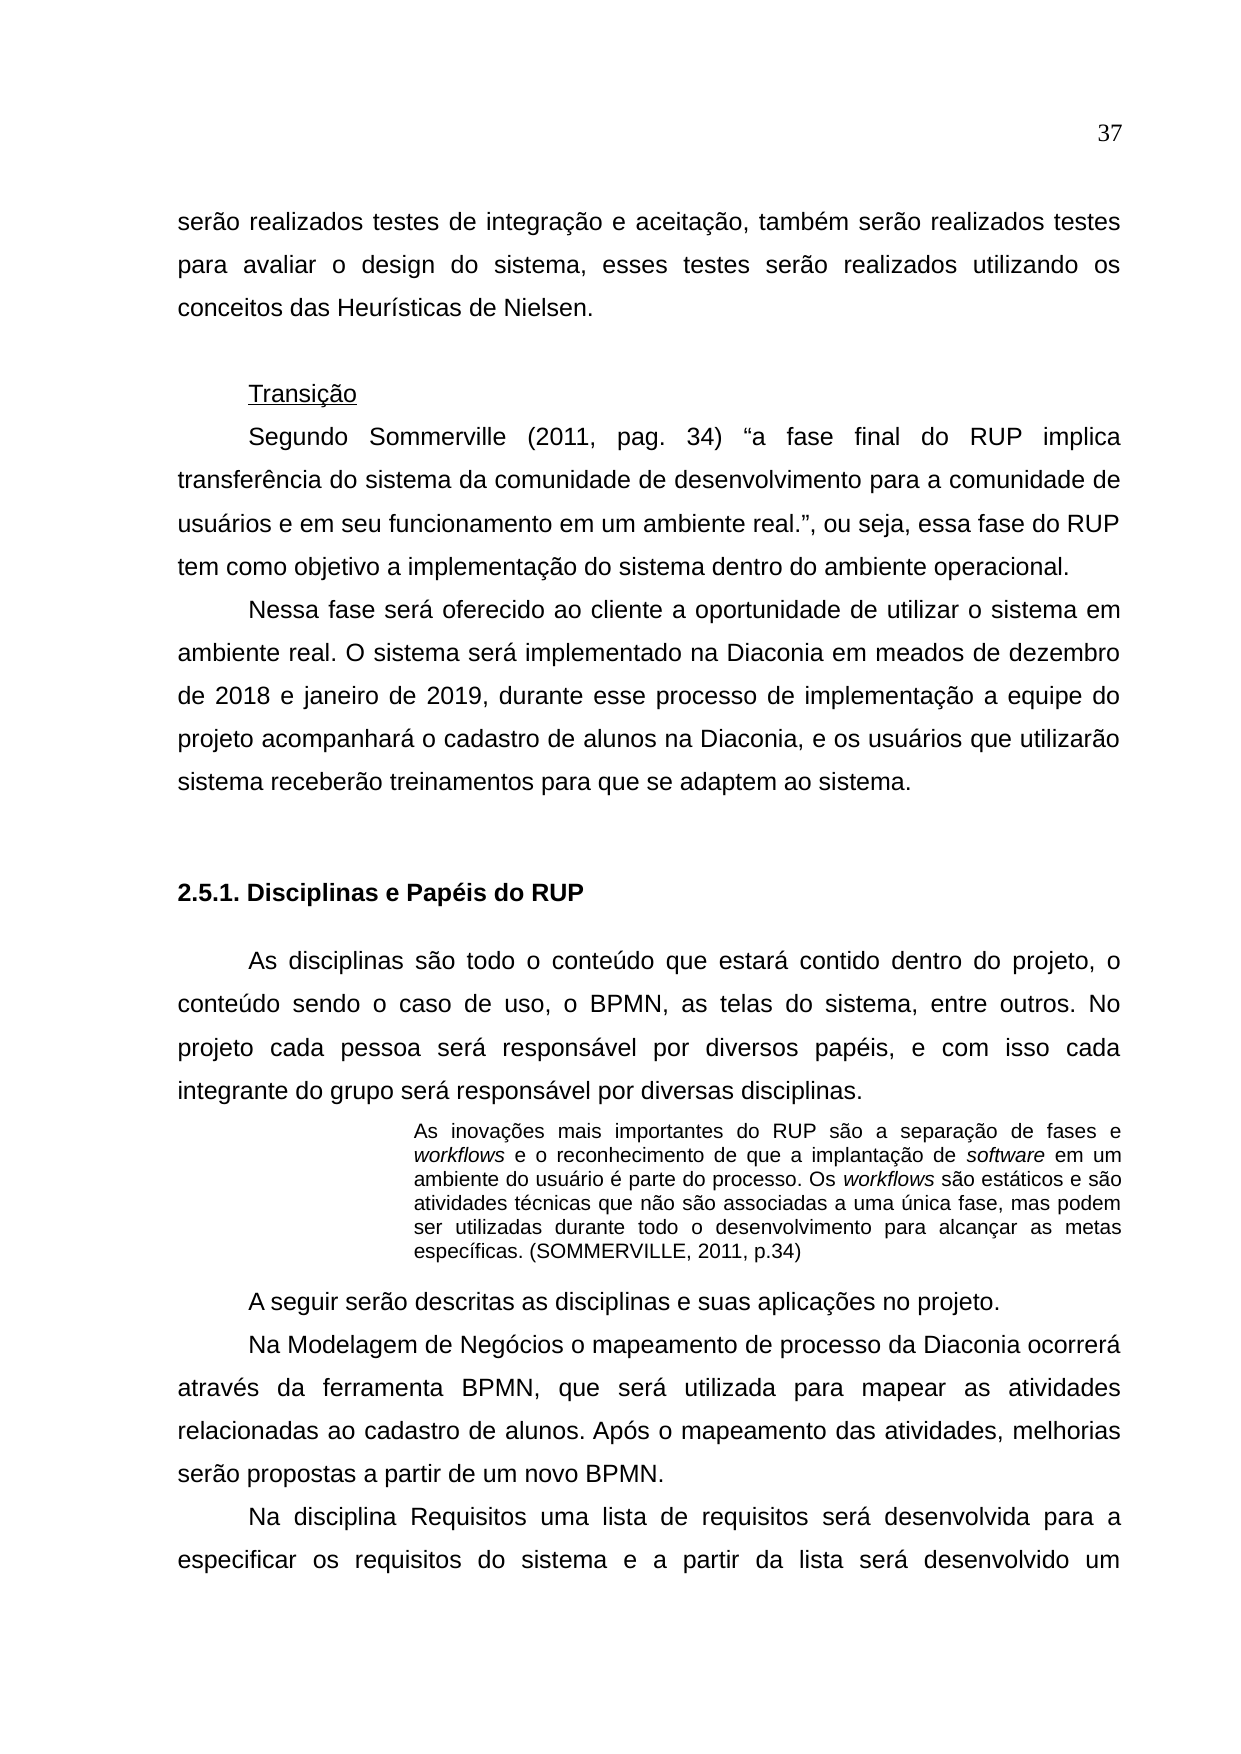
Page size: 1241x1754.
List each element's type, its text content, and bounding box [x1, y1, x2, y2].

text Na disciplina Requisitos uma lista de requisitos será desenvolvida para a especificar os requisitos do sistema e a partir da lista será desenvolvido um [177, 1502, 1122, 1574]
text Na Modelagem de Negócios o mapeamento de processo da Diaconia ocorrerá através da ferramenta BPMN, que será utilizada para mapear as atividades relacionadas ao cadastro de alunos. Após o mapeamento das atividades, melhorias serão propostas a partir de um novo BPMN. [177, 1329, 1122, 1488]
text Transição [177, 379, 1122, 408]
text Nessa fase será oferecido ao cliente a oportunidade de utilizar o sistema em ambiente real. O sistema será implementado na Diaconia em meados de dezembro de 2018 e janeiro de 2019, durante esse processo de implementação a equipe do projeto acompanhará o cadastro de alunos na Diaconia, e os usuários que utilizarão sistema receberão treinamentos para que se adaptem ao sistema. [177, 595, 1122, 796]
text A seguir serão descritas as disciplinas e suas aplicações no projeto. [177, 1286, 1122, 1315]
subtitle 2.5.1. Disciplinas e Papéis do RUP [177, 878, 1122, 907]
text As disciplinas são todo o conteúdo que estará contido dentro do projeto, o conteúdo sendo o caso de uso, o BPMN, as telas do sistema, entre outros. No projeto cada pessoa será responsável por diversos papéis, e com isso cada integrante do grupo será responsável por diversas disciplinas. [177, 946, 1122, 1104]
text Segundo Sommerville (2011, pag. 34) “a fase final do RUP implica transferência do sistema da comunidade de desenvolvimento para a comunidade de usuários e em seu funcionamento em um ambiente real.”, ou seja, essa fase do RUP tem como objetivo a implementação do sistema dentro do ambiente operacional. [177, 422, 1122, 580]
text As inovações mais importantes do RUP são a separação de fases e workflows e o reconhecimento de que a implantação de software em um ambiente do usuário é parte do processo. Os workflows são estáticos e são atividades técnicas que não são associadas a uma única fase, mas podem ser utilizadas durante todo o desenvolvimento para alcançar as metas específicas. (SOMMERVILLE, 2011, p.34) [413, 1119, 1122, 1262]
text serão realizados testes de integração e aceitação, também serão realizados testes para avaliar o design do sistema, esses testes serão realizados utilizando os conceitos das Heurísticas de Nielsen. [177, 207, 1122, 322]
